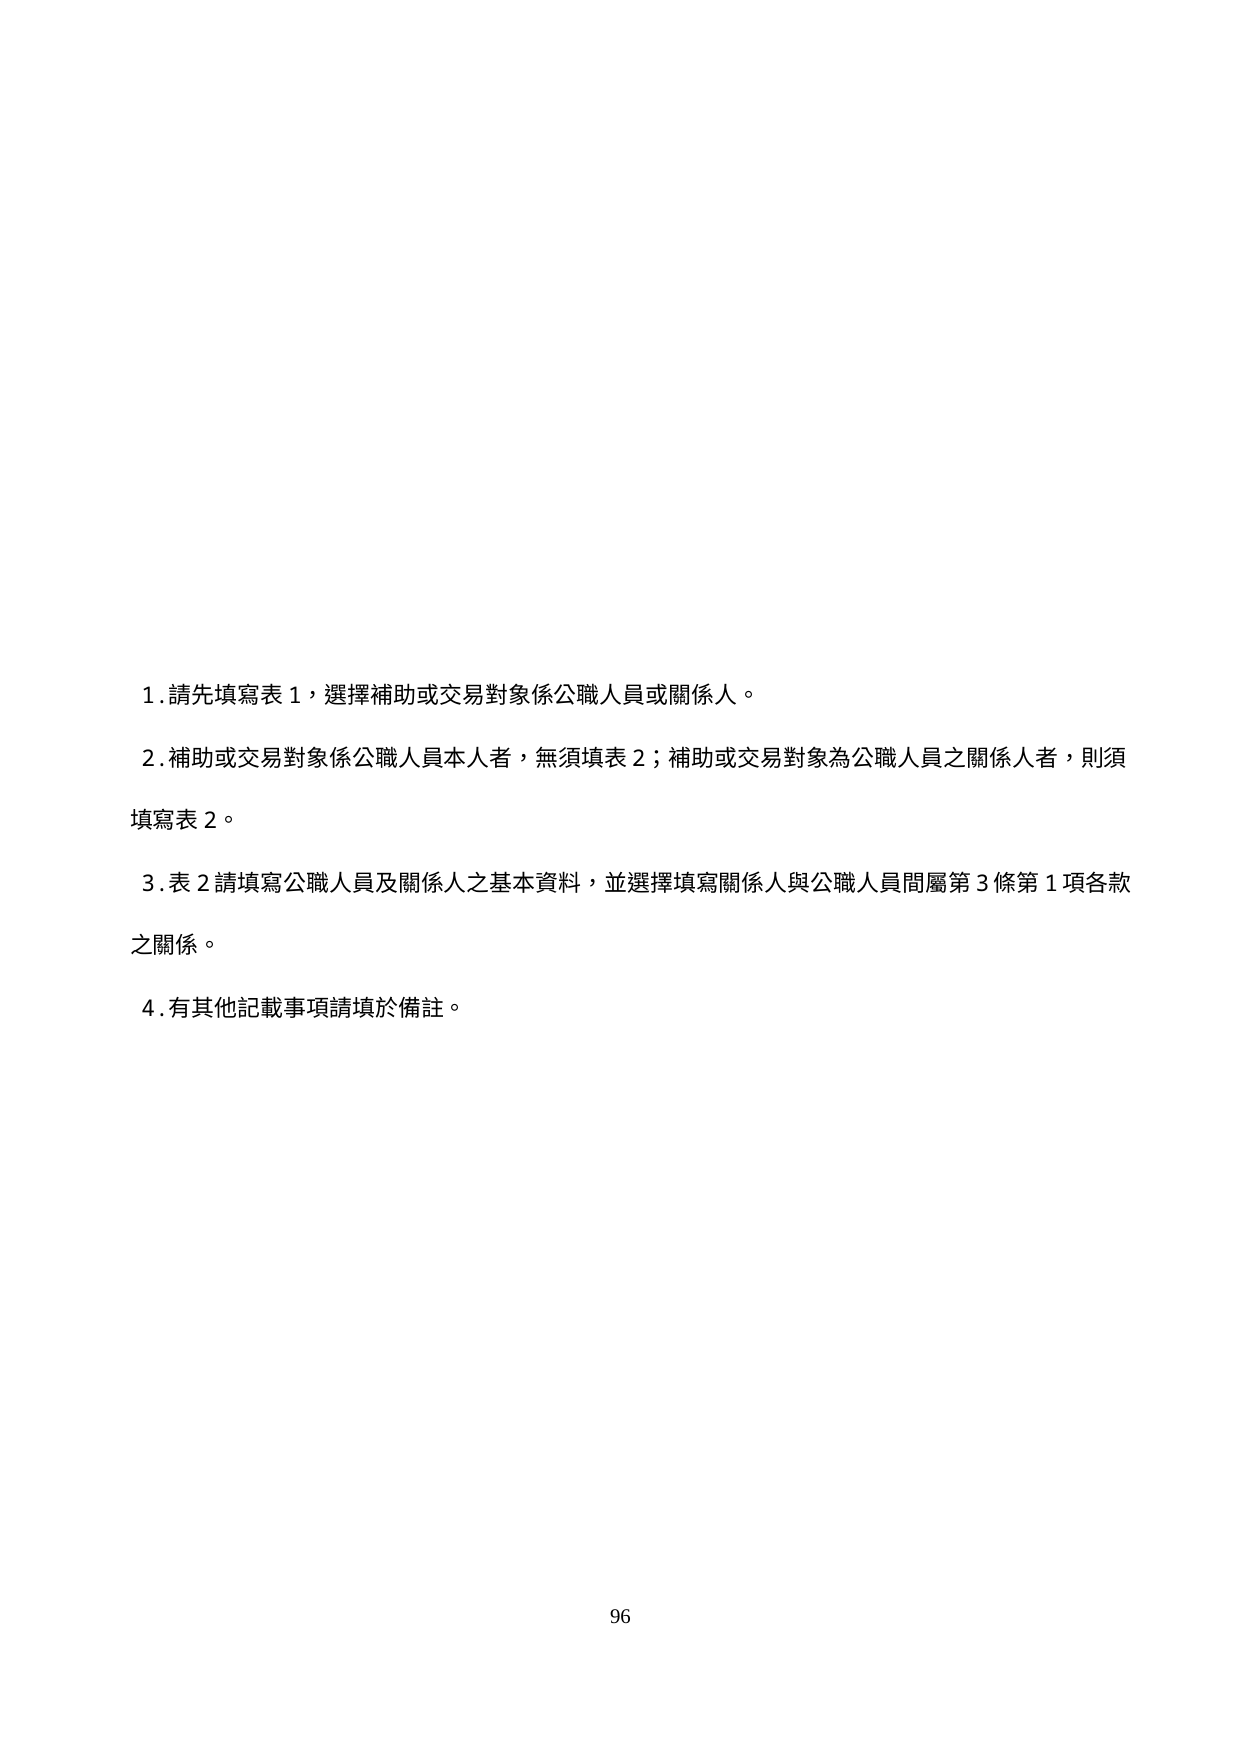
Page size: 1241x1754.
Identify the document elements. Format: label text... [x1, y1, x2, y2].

text 2.補助或交易對象係公職人員本人者，無須填表2；補助或交易對象為公職人員之關係人者，則須填寫表2。 [114, 714, 1146, 839]
text 3.表2請填寫公職人員及關係人之基本資料，並選擇填寫關係人與公職人員間屬第3條第1項各款之關係。 [114, 839, 1146, 964]
text 4.有其他記載事項請填於備註。 [114, 964, 1146, 1027]
text 1.請先填寫表1，選擇補助或交易對象係公職人員或關係人。 [114, 652, 1146, 714]
